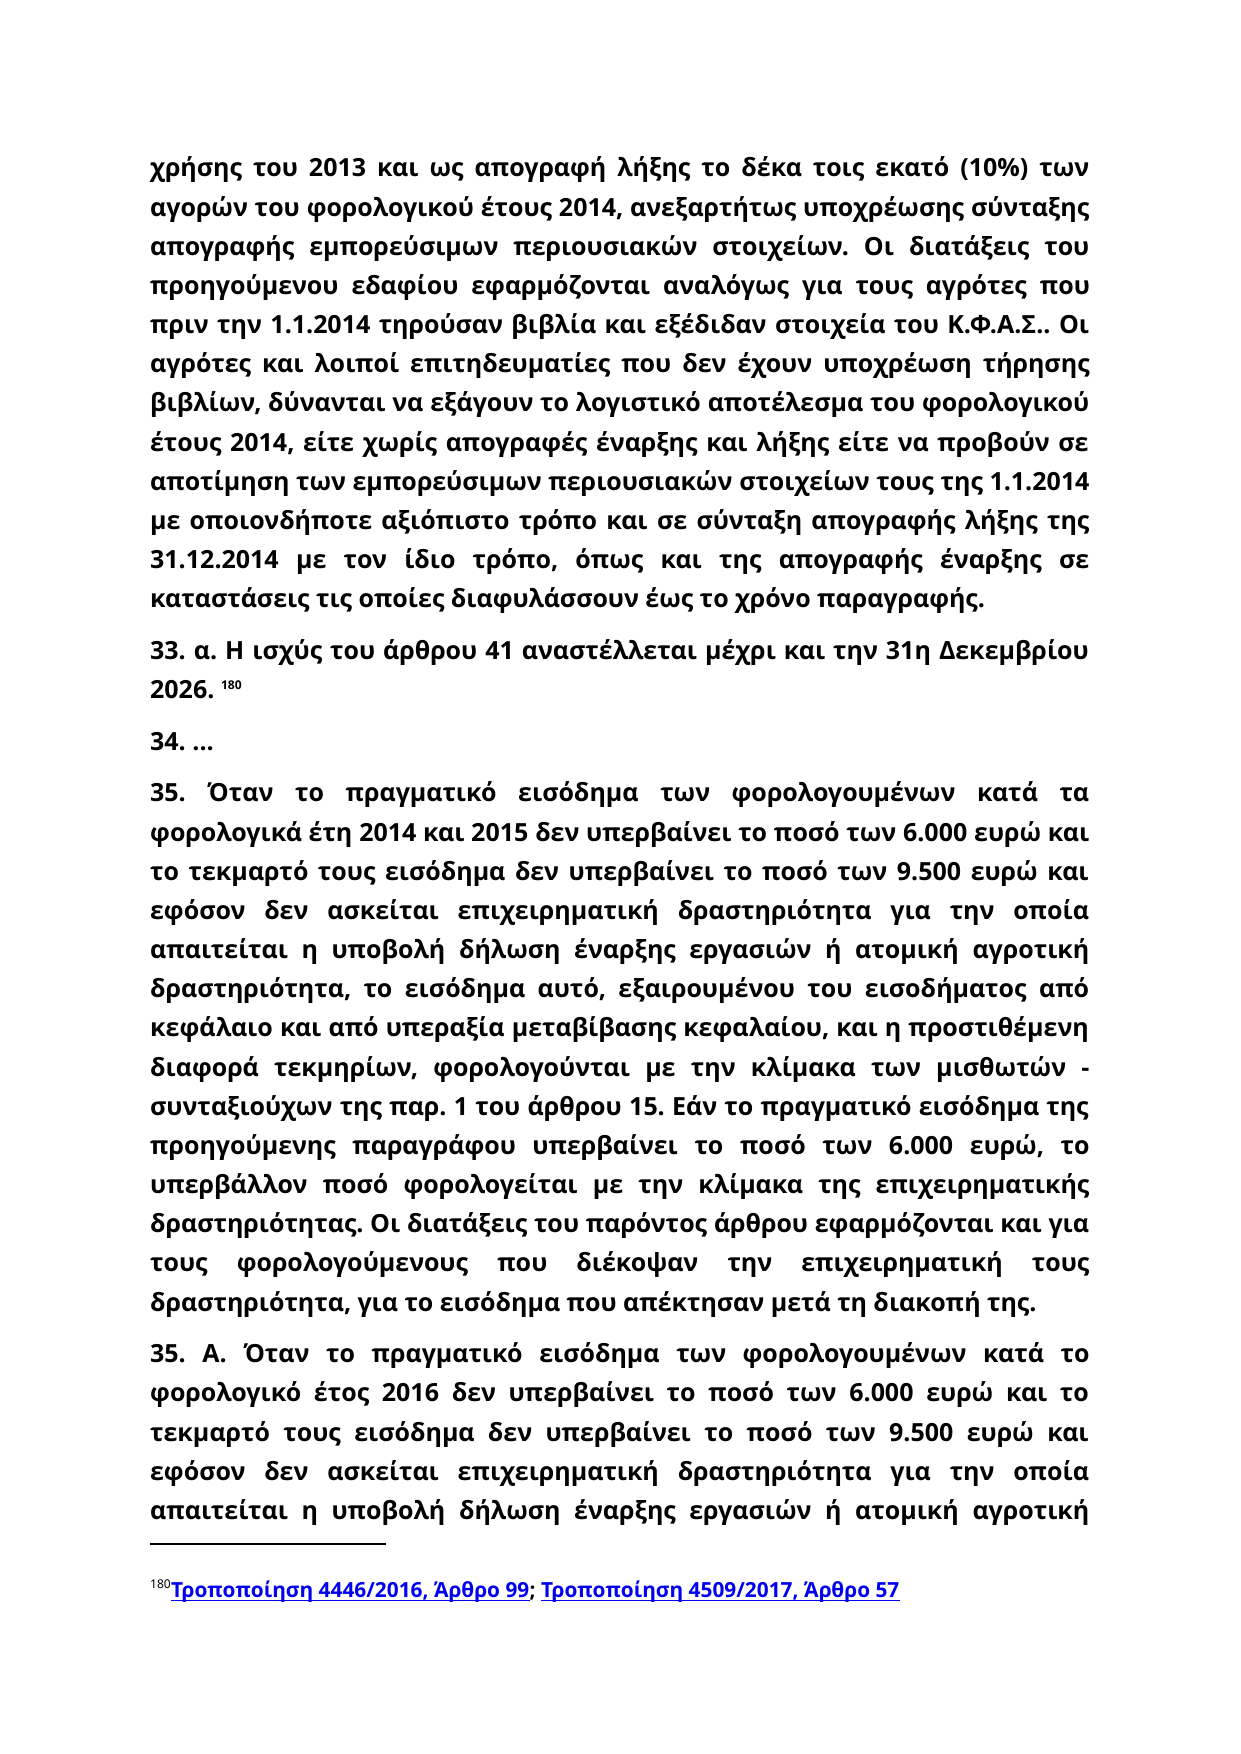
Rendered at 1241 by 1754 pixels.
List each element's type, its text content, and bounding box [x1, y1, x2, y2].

text 35. Όταν το πραγματικό εισόδημα των φορολογουμένων κατά τα φορολογικά έτη 2014 και 2015 δεν υπερβαίνει το ποσό των 6.000 ευρώ και το τεκμαρτό τους εισόδημα δεν υπερβαίνει το ποσό των 9.500 ευρώ και εφόσον δεν ασκείται επιχειρηματική δραστηριότητα για την οποία απαιτείται η υποβολή δήλωση έναρξης εργασιών ή ατομική αγροτική δραστηριότητα, το εισόδημα αυτό, εξαιρουμένου του εισοδήματος από κεφάλαιο και από υπεραξία μεταβίβασης κεφαλαίου, και η προστιθέμενη διαφορά τεκμηρίων, φορολογούνται με την κλίμακα των μισθωτών - συνταξιούχων της παρ. 1 του άρθρου 15. Εάν το πραγματικό εισόδημα της προηγούμενης παραγράφου υπερβαίνει το ποσό των 6.000 ευρώ, το υπερβάλλον ποσό φορολογείται με την κλίμακα της επιχειρηματικής δραστηριότητας. Οι διατάξεις του παρόντος άρθρου εφαρμόζονται και για τους φορολογούμενους που διέκοψαν την επιχειρηματική τους δραστηριότητα, για το εισόδημα που απέκτησαν μετά τη διακοπή της. [150, 775, 1090, 1318]
text χρήσης του 2013 και ως απογραφή λήξης το δέκα τοις εκατό (10%) των αγορών του φορολογικού έτους 2014, ανεξαρτήτως υποχρέωσης σύνταξης απογραφής εμπορεύσιμων περιουσιακών στοιχείων. Οι διατάξεις του προηγούμενου εδαφίου εφαρμόζονται αναλόγως για τους αγρότες που πριν την 1.1.2014 τηρούσαν βιβλία και εξέδιδαν στοιχεία του Κ.Φ.Α.Σ.. Οι αγρότες και λοιποί επιτηδευματίες που δεν έχουν υποχρέωση τήρησης βιβλίων, δύνανται να εξάγουν το λογιστικό αποτέλεσμα του φορολογικού έτους 2014, είτε χωρίς απογραφές έναρξης και λήξης είτε να προβούν σε αποτίμηση των εμπορεύσιμων περιουσιακών στοιχείων τους της 1.1.2014 με οποιονδήποτε αξιόπιστο τρόπο και σε σύνταξη απογραφής λήξης της 31.12.2014 με τον ίδιο τρόπο, όπως και της απογραφής έναρξης σε καταστάσεις τις οποίες διαφυλάσσουν έως το χρόνο παραγραφής. [150, 150, 1090, 615]
text Τροποποίηση 4446/2016, Άρθρο 99; Τροποποίηση 4509/2017, Άρθρο 57 [150, 1576, 1090, 1604]
text 34. ... [150, 723, 1090, 757]
text 35. Α. Όταν το πραγματικό εισόδημα των φορολογουμένων κατά το φορολογικό έτος 2016 δεν υπερβαίνει το ποσό των 6.000 ευρώ και το τεκμαρτό τους εισόδημα δεν υπερβαίνει το ποσό των 9.500 ευρώ και εφόσον δεν ασκείται επιχειρηματική δραστηριότητα για την οποία απαιτείται η υποβολή δήλωση έναρξης εργασιών ή ατομική αγροτική [150, 1336, 1090, 1527]
text 33. α. Η ισχύς του άρθρου 41 αναστέλλεται μέχρι και την 31η Δεκεμβρίου 2026. [150, 632, 1090, 706]
